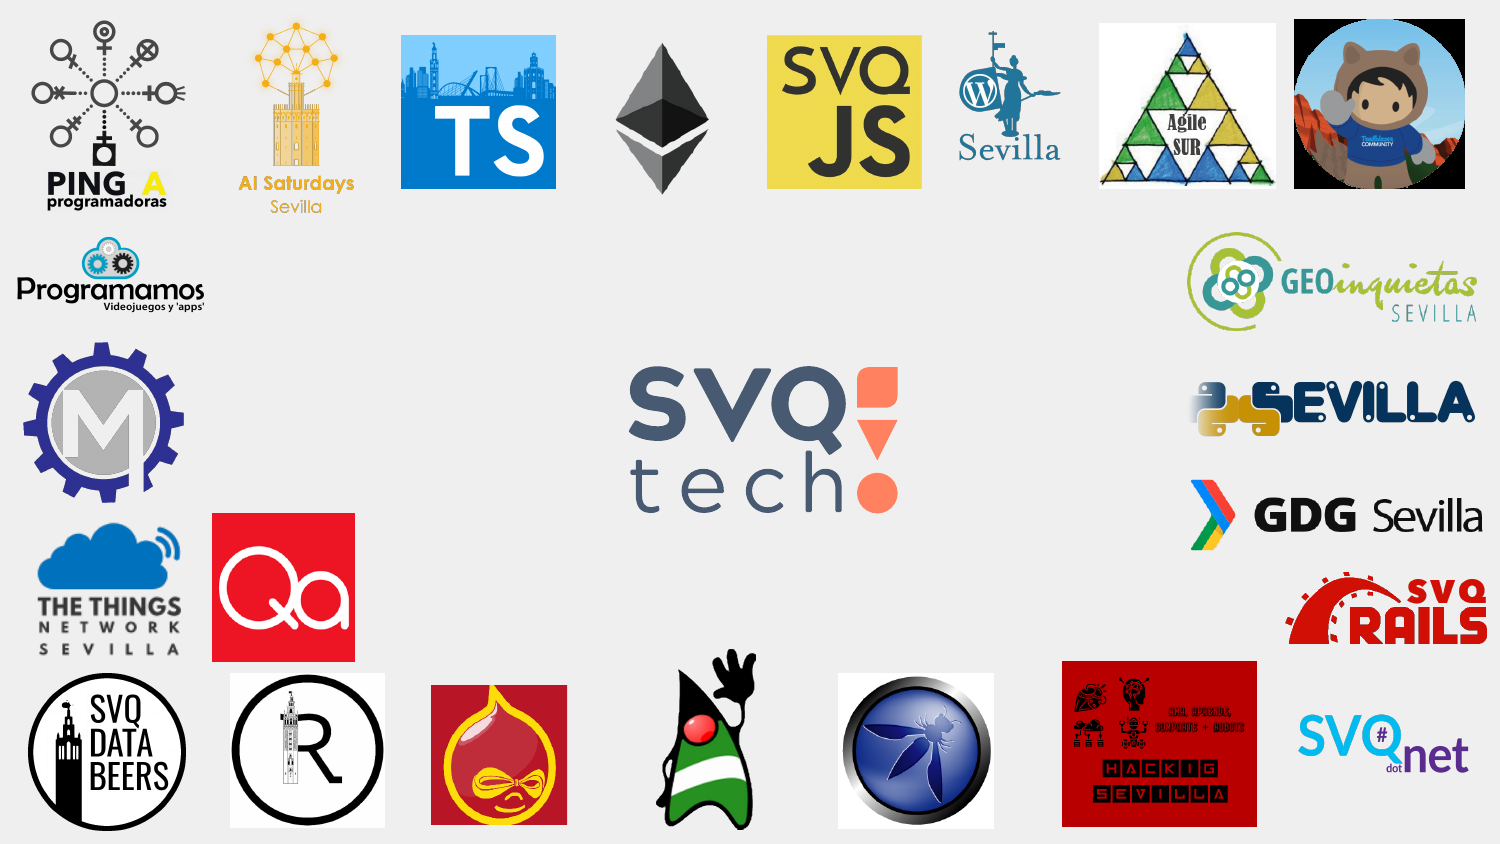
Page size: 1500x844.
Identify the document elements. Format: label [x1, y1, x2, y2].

picture [1268, 673, 1500, 822]
picture [17, 342, 202, 831]
picture [11, 230, 210, 319]
picture [578, 35, 745, 201]
picture [1062, 661, 1257, 827]
picture [1181, 455, 1488, 567]
picture [401, 35, 556, 189]
picture [212, 513, 355, 662]
picture [1187, 232, 1477, 331]
picture [1181, 366, 1485, 442]
picture [838, 673, 994, 829]
picture [224, 11, 367, 213]
picture [1294, 19, 1465, 189]
picture [230, 673, 385, 828]
picture [767, 23, 1276, 201]
picture [656, 649, 756, 830]
picture [431, 685, 568, 825]
picture [1284, 572, 1488, 644]
picture [628, 366, 898, 514]
picture [23, 12, 193, 213]
